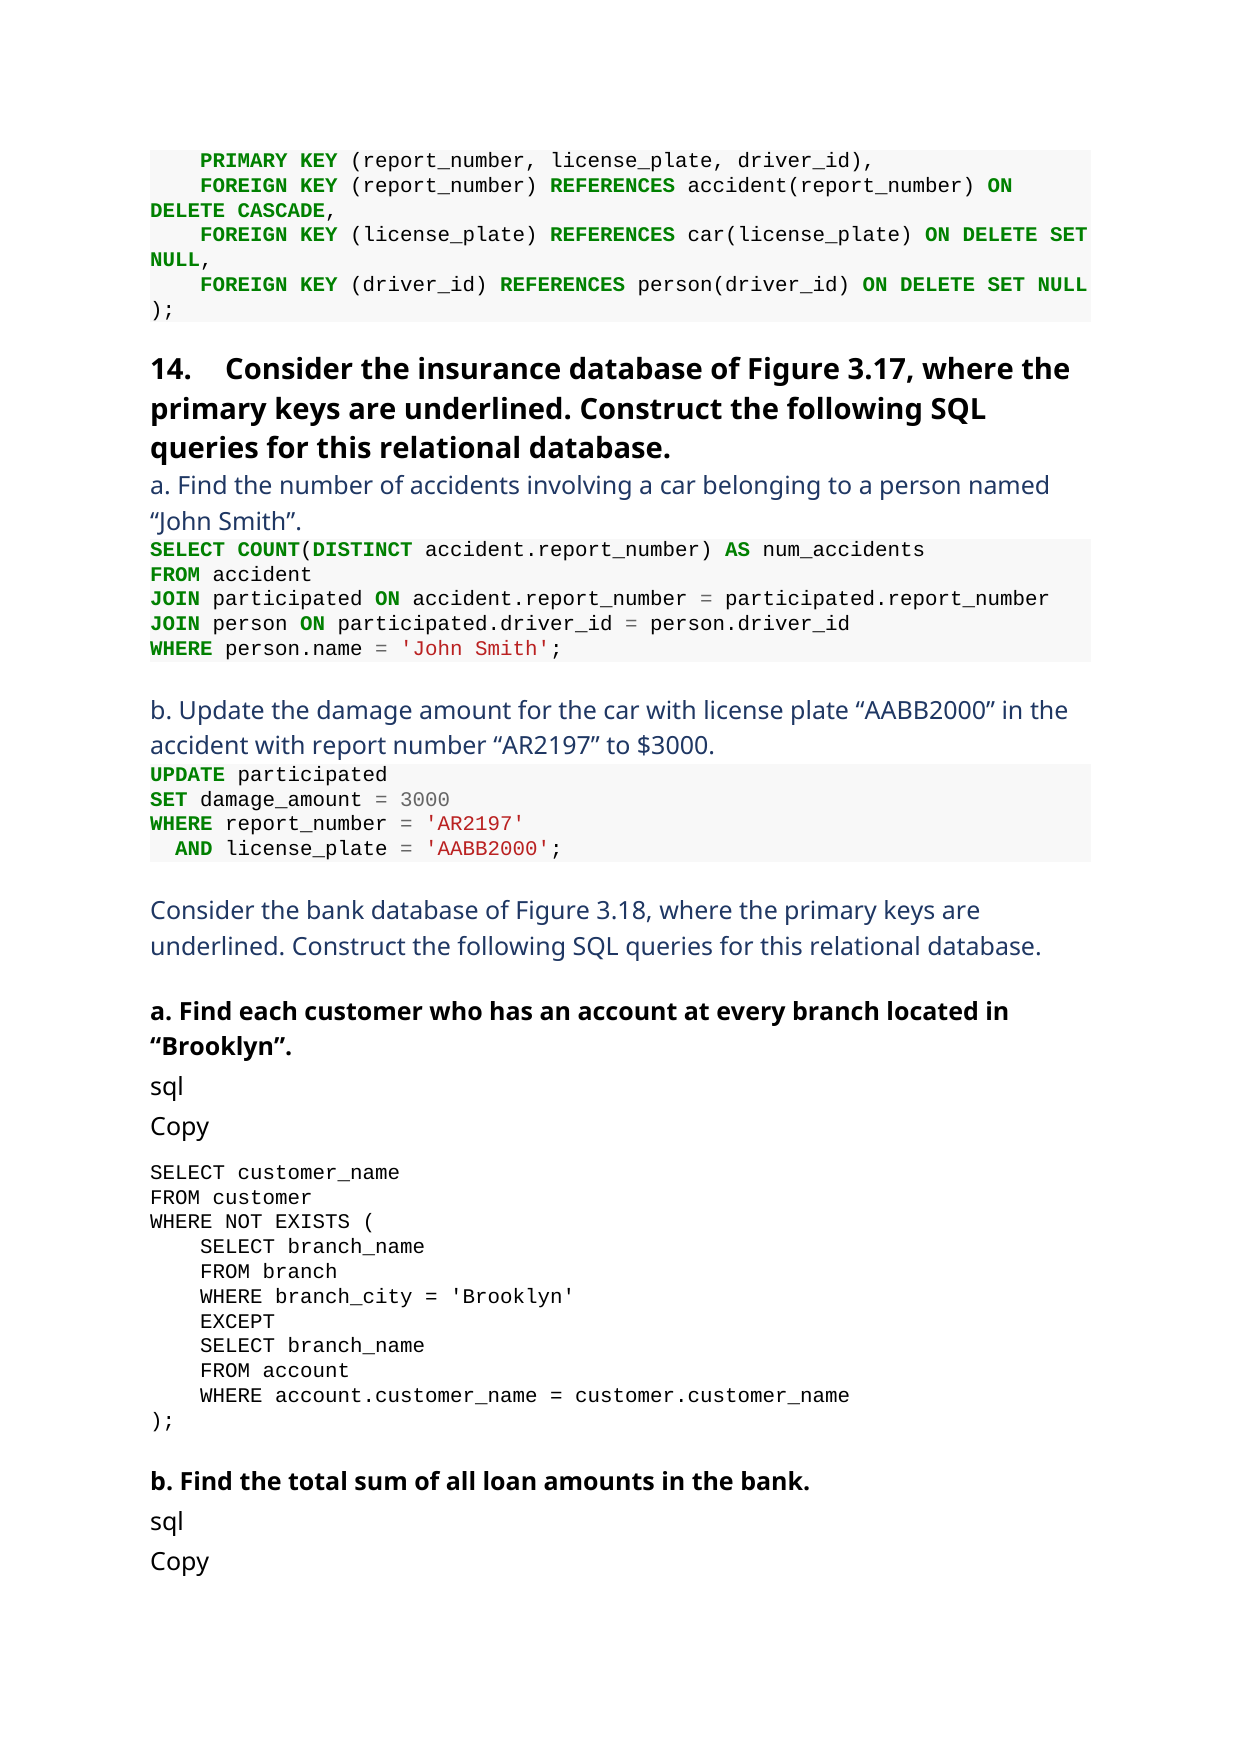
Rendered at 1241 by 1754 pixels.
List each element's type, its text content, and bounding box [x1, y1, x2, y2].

text WHERE account.customer_name = customer.customer_name [150, 1385, 1091, 1409]
text sql [150, 1069, 1091, 1103]
text SELECT branch_name [150, 1335, 1091, 1359]
subtitle b. Update the damage amount for the car with license plate “AABB2000” in the accident with report number “AR2197” to $3000. [150, 692, 1091, 762]
subtitle b. Find the total sum of all loan amounts in the bank. [150, 1464, 1091, 1498]
text FOREIGN KEY (license_plate) REFERENCES car(license_plate) ON DELETE SET NULL, [150, 224, 1091, 273]
subtitle a. Find each customer who has an account at every branch located in “Brooklyn”. [150, 993, 1091, 1063]
text SELECT branch_name [150, 1236, 1091, 1260]
text FROM accident [150, 564, 1091, 587]
text UPDATE participated [150, 764, 1091, 787]
text Copy [150, 1543, 1091, 1577]
text EXCEPT [150, 1311, 1091, 1334]
text JOIN participated ON accident.report_number = participated.report_number [150, 588, 1091, 612]
text ); [150, 1410, 1091, 1433]
text SELECT customer_name [150, 1162, 1091, 1186]
subtitle a. Find the number of accidents involving a car belonging to a person named “John Smith”. [150, 467, 1091, 537]
text PRIMARY KEY (report_number, license_plate, driver_id), [150, 150, 1091, 174]
text sql [150, 1504, 1091, 1538]
text WHERE person.name = 'John Smith'; [150, 638, 1091, 662]
text FOREIGN KEY (report_number) REFERENCES accident(report_number) ON DELETE CASCADE, [150, 175, 1091, 223]
text FROM account [150, 1360, 1091, 1384]
text AND license_plate = 'AABB2000'; [150, 838, 1091, 862]
text WHERE report_number = 'AR2197' [150, 813, 1091, 837]
text JOIN person ON participated.driver_id = person.driver_id [150, 613, 1091, 637]
text WHERE branch_city = 'Brooklyn' [150, 1286, 1091, 1309]
text FROM customer [150, 1187, 1091, 1210]
text FOREIGN KEY (driver_id) REFERENCES person(driver_id) ON DELETE SET NULL [150, 274, 1091, 298]
text Copy [150, 1108, 1091, 1142]
text WHERE NOT EXISTS ( [150, 1211, 1091, 1235]
text ); [150, 299, 1091, 322]
subtitle Consider the insurance database of Figure 3.17, where the primary keys are underlined. Construct the following SQL queries for this relational database. [150, 348, 1091, 467]
text FROM branch [150, 1261, 1091, 1285]
text SELECT COUNT(DISTINCT accident.report_number) AS num_accidents [150, 539, 1091, 562]
text SET damage_amount = 3000 [150, 788, 1091, 812]
subtitle Consider the bank database of Figure 3.18, where the primary keys are underlined. Construct the following SQL queries for this relational database. [150, 892, 1091, 962]
